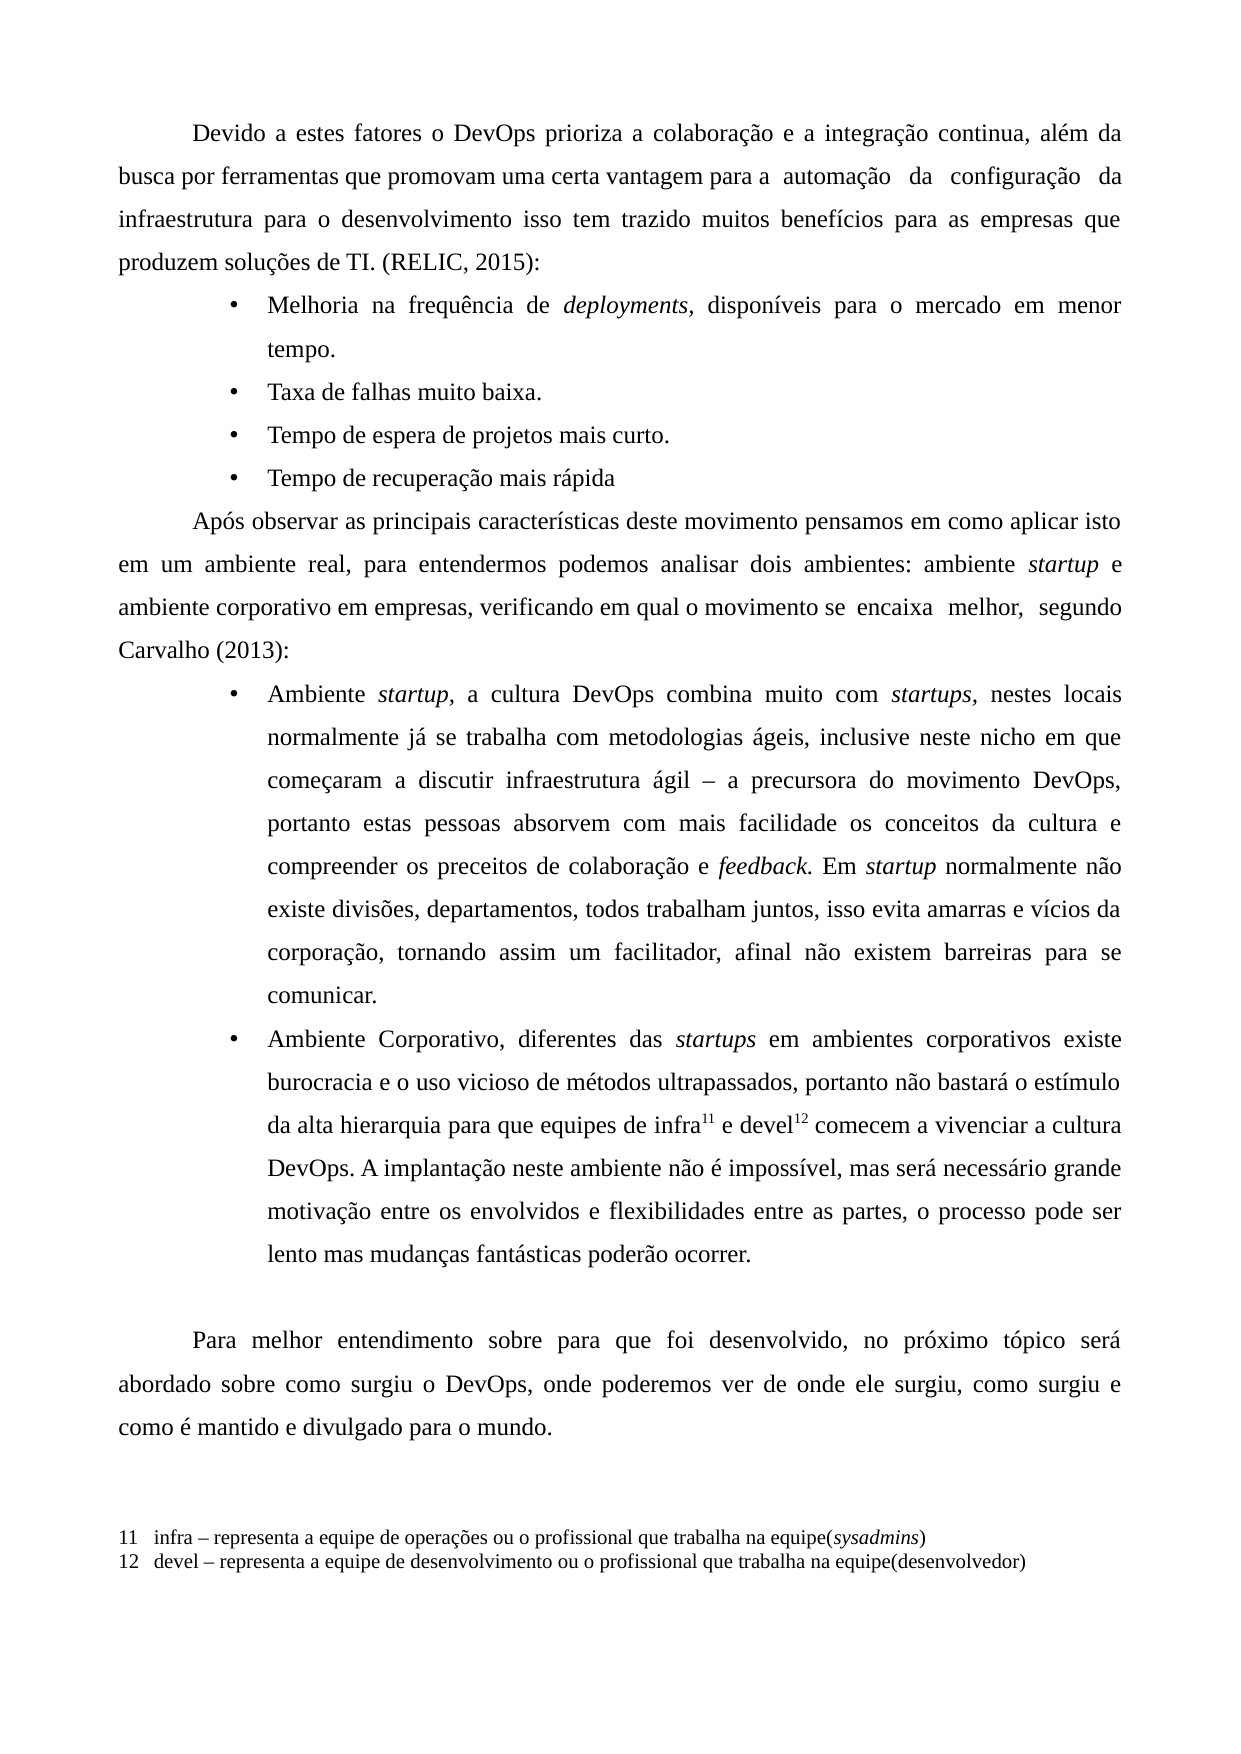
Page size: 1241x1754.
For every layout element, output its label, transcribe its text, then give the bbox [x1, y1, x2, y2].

text Após observar as principais características deste movimento pensamos em como aplicar isto em um ambiente real, para entendermos podemos analisar dois ambientes: ambiente startup e ambiente corporativo em empresas, verificando em qual o movimento se encaixa melhor, segundo Carvalho (2013): [118, 506, 1122, 664]
text Devido a estes fatores o DevOps prioriza a colaboração e a integração continua, além da busca por ferramentas que promovam uma certa vantagem para a automação da configuração da infraestrutura para o desenvolvimento isso tem trazido muitos benefícios para as empresas que produzem soluções de TI. (RELIC, 2015): [118, 118, 1122, 276]
list infra – representa a equipe de operações ou o profissional que trabalha na equipe(sysadmins) [118, 1525, 1122, 1549]
list Tempo de espera de projetos mais curto. [229, 420, 1122, 449]
list Ambiente startup, a cultura DevOps combina muito com startups, nestes locais normalmente já se trabalha com metodologias ágeis, inclusive neste nicho em que começaram a discutir infraestrutura ágil – a precursora do movimento DevOps, portanto estas pessoas absorvem com mais facilidade os conceitos da cultura e compreender os preceitos de colaboração e feedback. Em startup normalmente não existe divisões, departamentos, todos trabalham juntos, isso evita amarras e vícios da corporação, tornando assim um facilitador, afinal não existem barreiras para se comunicar. [229, 679, 1122, 1009]
text Para melhor entendimento sobre para que foi desenvolvido, no próximo tópico será abordado sobre como surgiu o DevOps, onde poderemos ver de onde ele surgiu, como surgiu e como é mantido e divulgado para o mundo. [118, 1326, 1122, 1441]
list Melhoria na frequência de deployments, disponíveis para o mercado em menor tempo. [229, 291, 1122, 362]
list Tempo de recuperação mais rápida [229, 463, 1122, 492]
list devel – representa a equipe de desenvolvimento ou o profissional que trabalha na equipe(desenvolvedor) [118, 1549, 1122, 1573]
list Taxa de falhas muito baixa. [229, 377, 1122, 406]
list Ambiente Corporativo, diferentes das startups em ambientes corporativos existe burocracia e o uso vicioso de métodos ultrapassados, portanto não bastará o estímulo da alta hierarquia para que equipes de infra e devel comecem a vivenciar a cultura DevOps. A implantação neste ambiente não é impossível, mas será necessário grande motivação entre os envolvidos e flexibilidades entre as partes, o processo pode ser lento mas mudanças fantásticas poderão ocorrer. [229, 1024, 1122, 1268]
